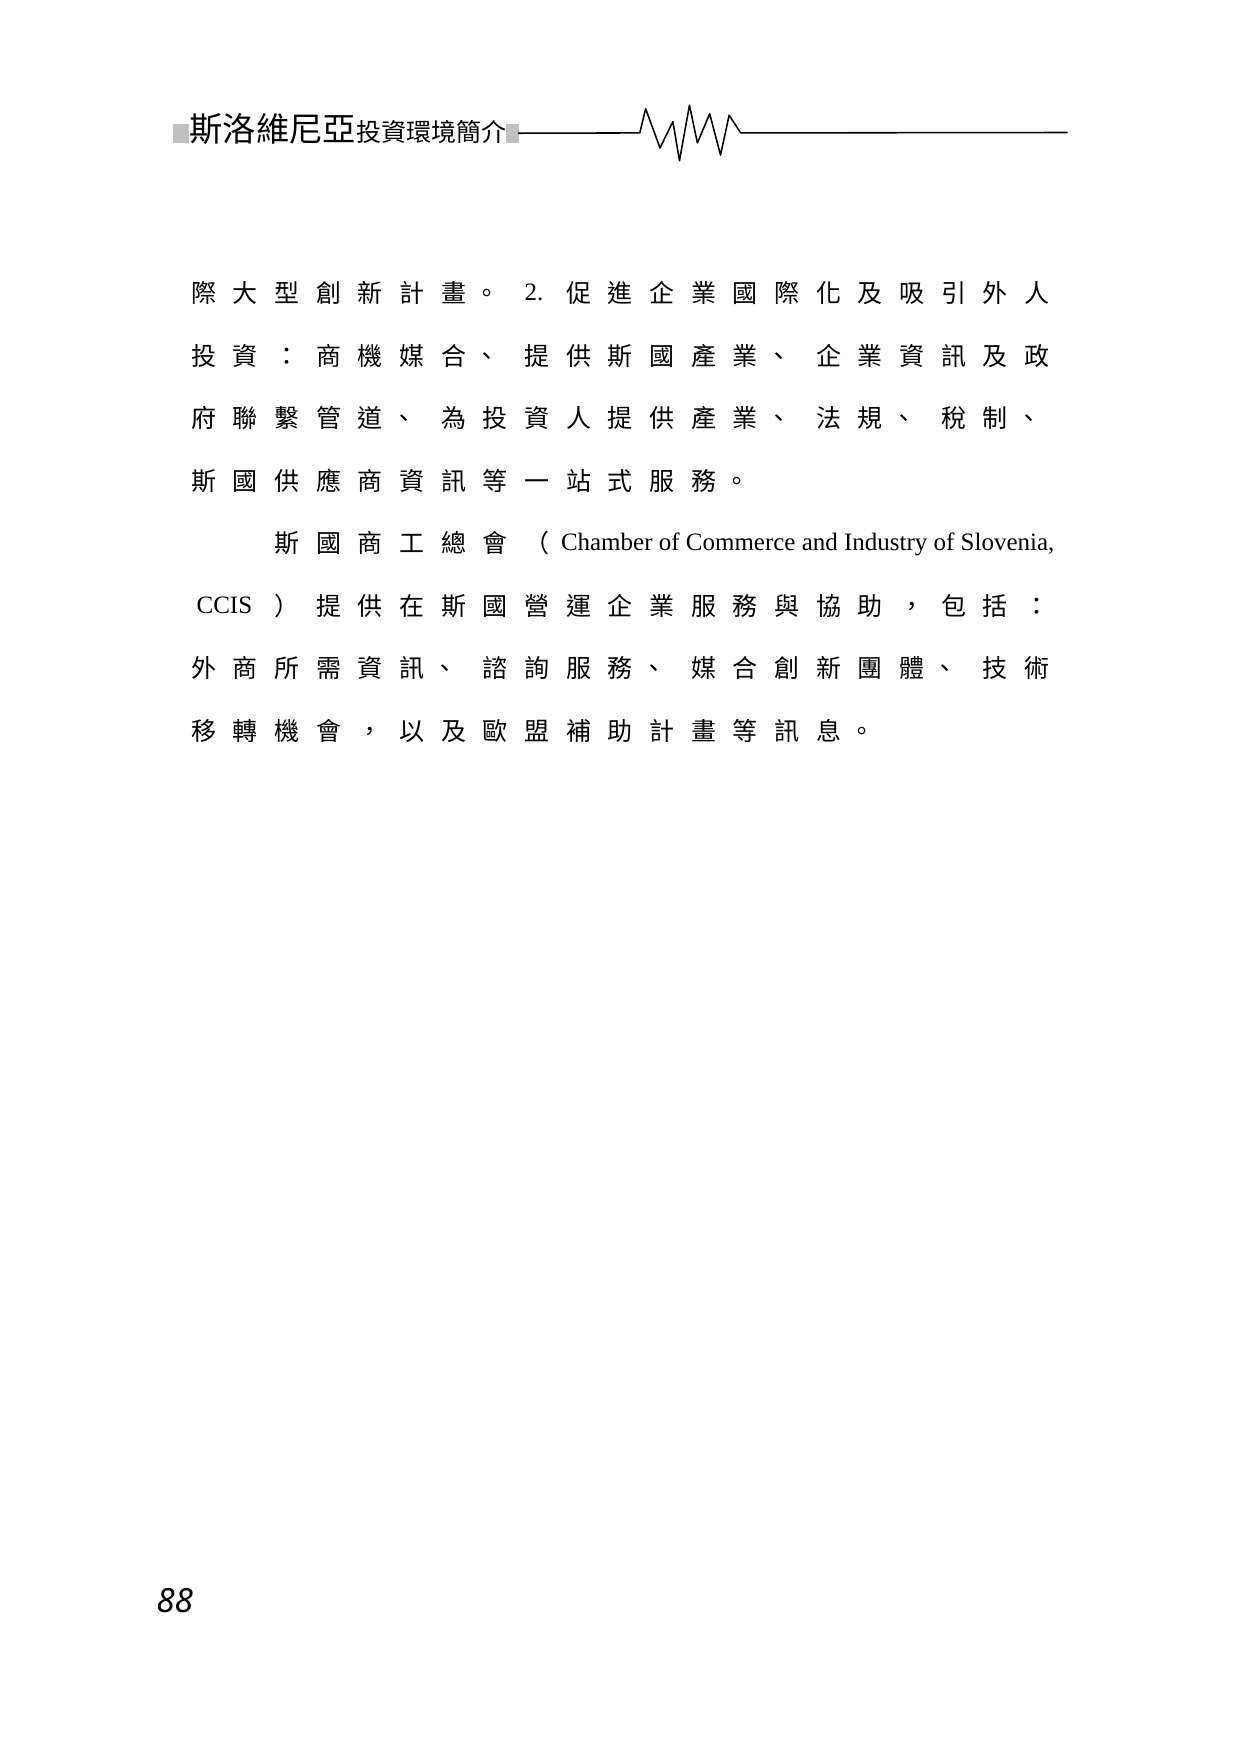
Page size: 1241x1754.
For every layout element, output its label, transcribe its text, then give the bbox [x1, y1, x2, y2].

text 際大型創新計畫。2. 促進企業國際化及吸引外人投資：商機媒合、提供斯國產業、企業資訊及政府聯繫管道、為投資人提供產業、法規、稅制、斯國供應商資訊等一站式服務。 [183, 250, 1058, 500]
text 斯國商工總會（Chamber of Commerce and Industry of Slovenia, CCIS）提供在斯國營運企業服務與協助，包括：外商所需資訊、諮詢服務、媒合創新團體、技術移轉機會，以及歐盟補助計畫等訊息。 [183, 500, 1058, 750]
